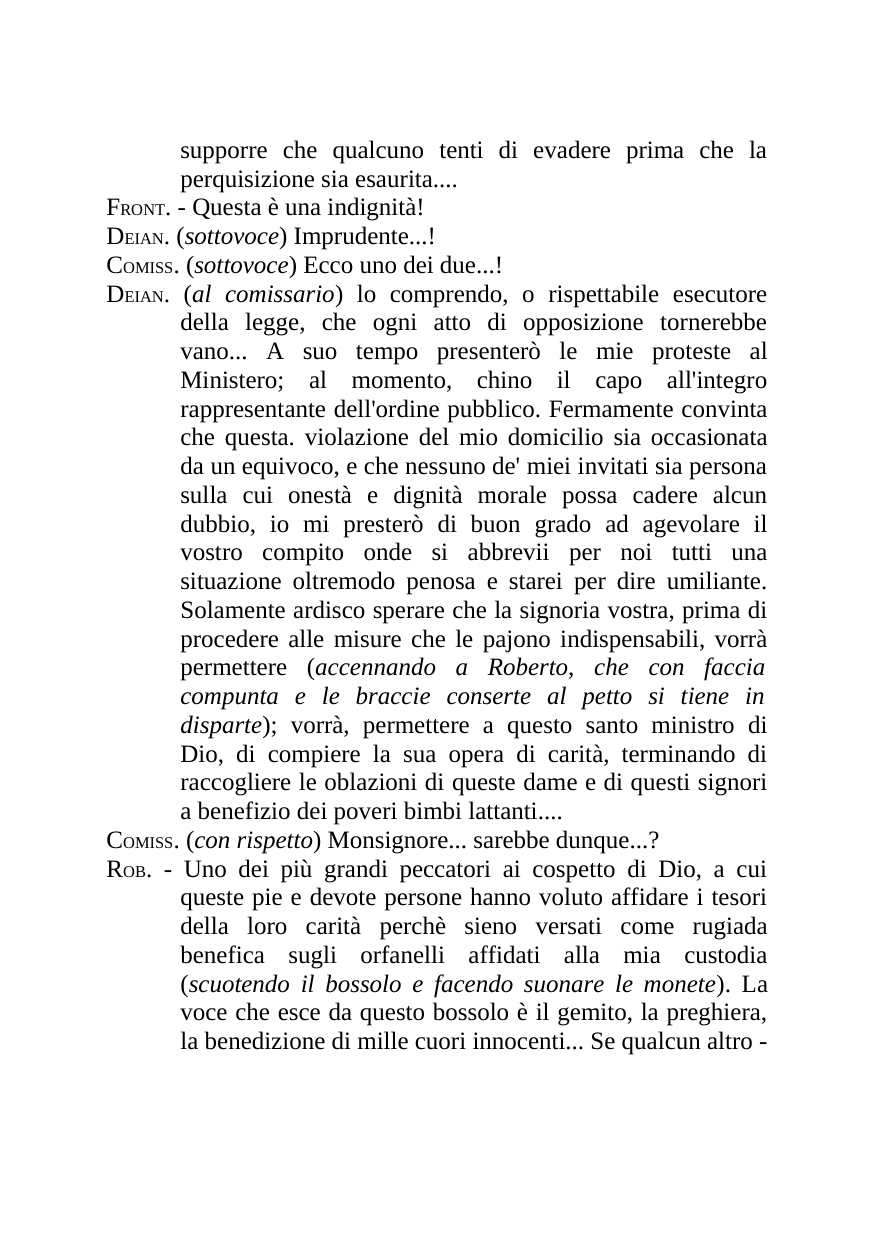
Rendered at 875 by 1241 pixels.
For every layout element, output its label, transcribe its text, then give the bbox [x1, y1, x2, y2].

text Deian. (sottovoce) Imprudente...! [106, 221, 768, 250]
text Rob. - Uno dei più grandi peccatori ai cospetto di Dio, a cui queste pie e devote persone hanno voluto affidare i tesori della loro carità perchè sieno versati come rugiada benefica sugli orfanelli affidati alla mia custodia (scuotendo il bossolo e facendo suonare le monete). La voce che esce da questo bossolo è il gemito, la preghiera, la benedizione di mille cuori innocenti... Se qualcun altro [106, 854, 768, 1055]
text Comiss. (con rispetto) Monsignore... sarebbe dunque...? [106, 825, 768, 854]
text Deian. (al comissario) lo comprendo, o rispettabile esecutore della legge, che ogni atto di opposizione tornerebbe vano... A suo tempo presenterò le mie proteste al Ministero; al momento, chino il capo all'integro rappresentante dell'ordine pubblico. Fermamente convinta che questa. violazione del mio domicilio sia occasionata da un equivoco, e che nessuno de' miei invitati sia persona sulla cui onestà e dignità morale possa cadere alcun dubbio, io mi presterò di buon grado ad agevolare il vostro compito onde si abbrevii per noi tutti una situazione oltremodo penosa e starei per dire umiliante. Solamente ardisco sperare che la signoria vostra, prima di procedere alle misure che le pajono indispensabili, vorrà permettere (accennando a Roberto, che con faccia compunta e le braccie conserte al petto si tiene in disparte); vorrà, permettere a questo santo ministro di Dio, di compiere la sua opera di carità, terminando di raccogliere le oblazioni di queste dame e di questi signori a benefizio dei poveri bimbi lattanti.... [106, 279, 768, 825]
text supporre che qualcuno tenti di evadere prima che la perquisizione sia esaurita.... [106, 135, 768, 192]
text Front. - Questa è una indignità! [106, 192, 768, 221]
text Comiss. (sottovoce) Ecco uno dei due...! [106, 250, 768, 279]
